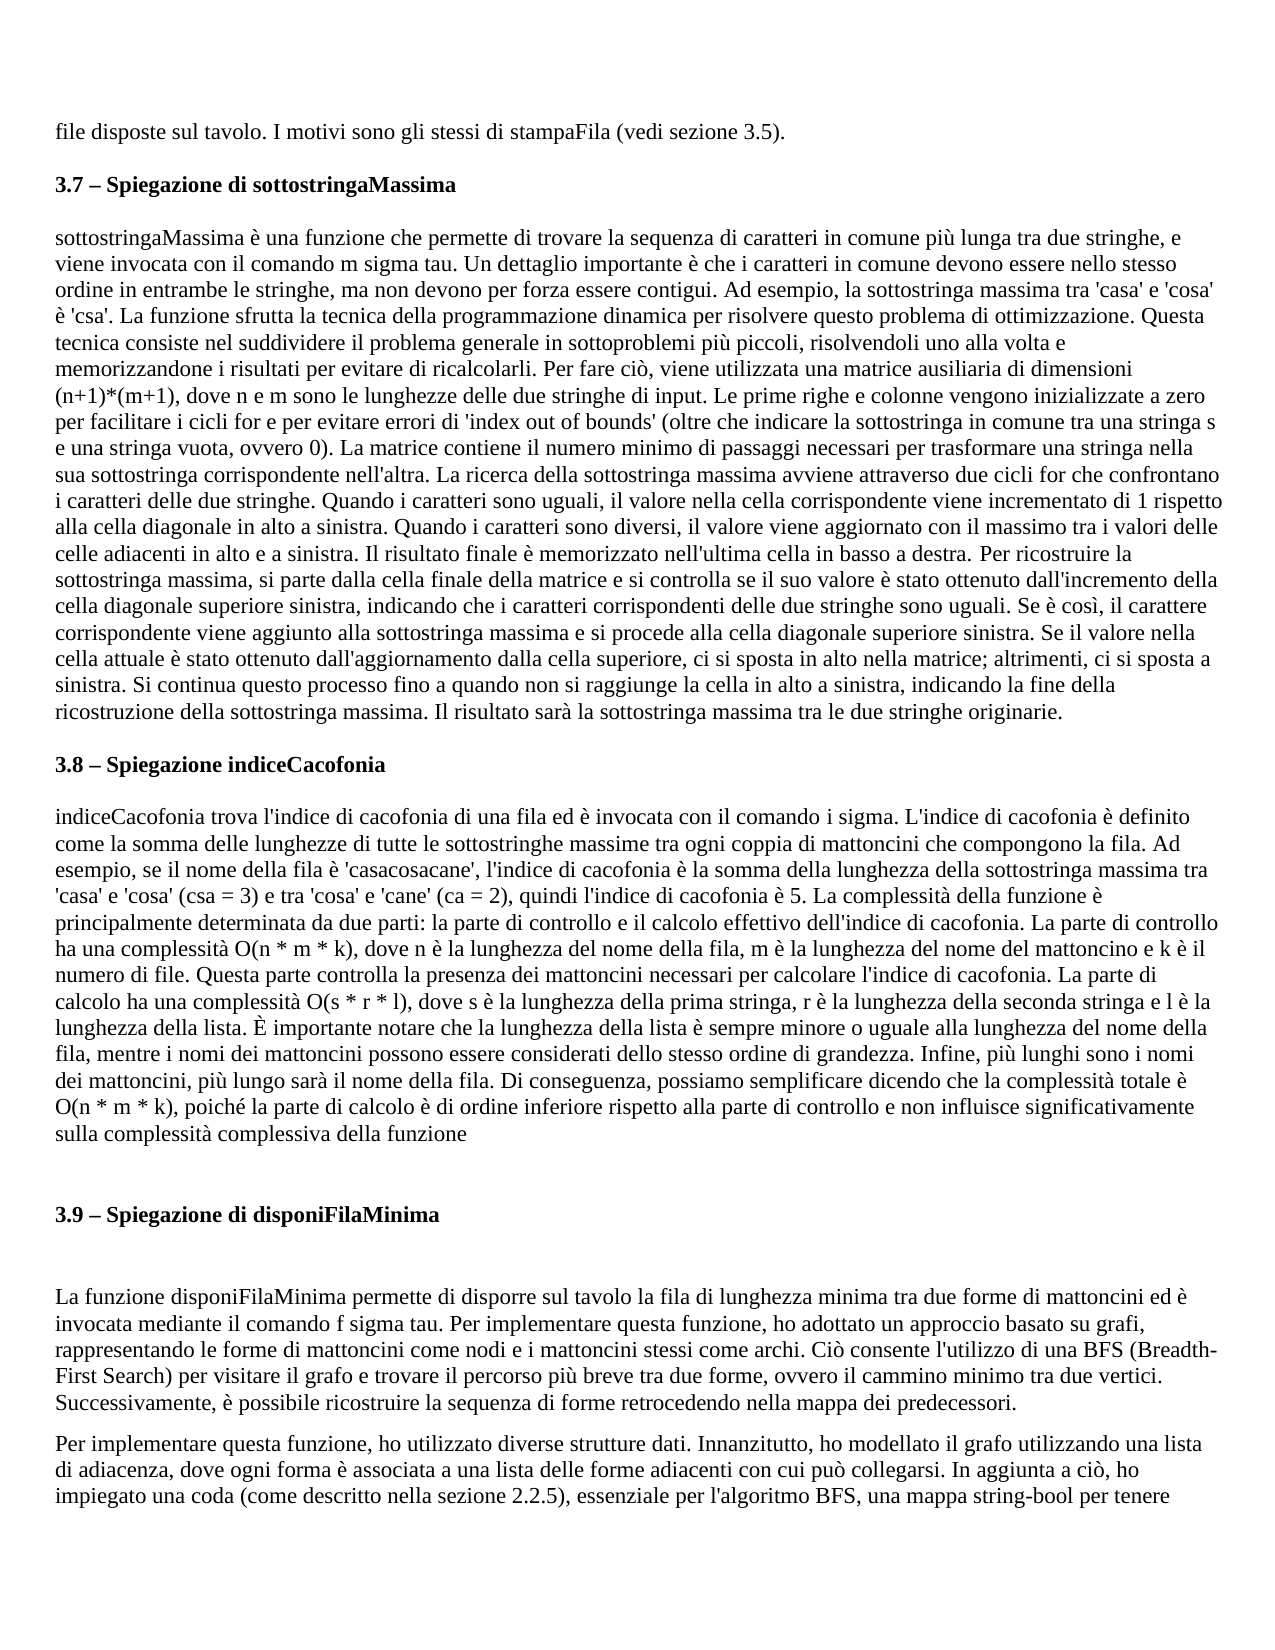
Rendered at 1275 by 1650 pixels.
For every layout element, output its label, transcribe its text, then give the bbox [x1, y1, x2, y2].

text 3.7 – Spiegazione di sottostringaMassima [55, 171, 1227, 197]
text 3.8 – Spiegazione indiceCacofonia [55, 751, 1227, 777]
text Per implementare questa funzione, ho utilizzato diverse strutture dati. Innanzitutto, ho modellato il grafo utilizzando una lista di adiacenza, dove ogni forma è associata a una lista delle forme adiacenti con cui può collegarsi. In aggiunta a ciò, ho impiegato una coda (come descritto nella sezione 2.2.5), essenziale per l'algoritmo BFS, una mappa string-bool per tenere [55, 1430, 1227, 1509]
text file disposte sul tavolo. I motivi sono gli stessi di stampaFila (vedi sezione 3.5). [55, 118, 1227, 144]
text La funzione disponiFilaMinima permette di disporre sul tavolo la fila di lunghezza minima tra due forme di mattoncini ed è invocata mediante il comando f sigma tau. Per implementare questa funzione, ho adottato un approccio basato su grafi, rappresentando le forme di mattoncini come nodi e i mattoncini stessi come archi. Ciò consente l'utilizzo di una BFS (Breadth-First Search) per visitare il grafo e trovare il percorso più breve tra due forme, ovvero il cammino minimo tra due vertici. Successivamente, è possibile ricostruire la sequenza di forme retrocedendo nella mappa dei predecessori. [55, 1283, 1227, 1415]
text 3.9 – Spiegazione di disponiFilaMinima [55, 1201, 1227, 1228]
text indiceCacofonia trova l'indice di cacofonia di una fila ed è invocata con il comando i sigma. L'indice di cacofonia è definito come la somma delle lunghezze di tutte le sottostringhe massime tra ogni coppia di mattoncini che compongono la fila. Ad esempio, se il nome della fila è 'casacosacane', l'indice di cacofonia è la somma della lunghezza della sottostringa massima tra 'casa' e 'cosa' (csa = 3) e tra 'cosa' e 'cane' (ca = 2), quindi l'indice di cacofonia è 5. La complessità della funzione è principalmente determinata da due parti: la parte di controllo e il calcolo effettivo dell'indice di cacofonia. La parte di controllo ha una complessità O(n * m * k), dove n è la lunghezza del nome della fila, m è la lunghezza del nome del mattoncino e k è il numero di file. Questa parte controlla la presenza dei mattoncini necessari per calcolare l'indice di cacofonia. La parte di calcolo ha una complessità O(s * r * l), dove s è la lunghezza della prima stringa, r è la lunghezza della seconda stringa e l è la lunghezza della lista. È importante notare che la lunghezza della lista è sempre minore o uguale alla lunghezza del nome della fila, mentre i nomi dei mattoncini possono essere considerati dello stesso ordine di grandezza. Infine, più lunghi sono i nomi dei mattoncini, più lungo sarà il nome della fila. Di conseguenza, possiamo semplificare dicendo che la complessità totale è O(n * m * k), poiché la parte di calcolo è di ordine inferiore rispetto alla parte di controllo e non influisce significativamente sulla complessità complessiva della funzione [55, 803, 1227, 1146]
text sottostringaMassima è una funzione che permette di trovare la sequenza di caratteri in comune più lunga tra due stringhe, e viene invocata con il comando m sigma tau. Un dettaglio importante è che i caratteri in comune devono essere nello stesso ordine in entrambe le stringhe, ma non devono per forza essere contigui. Ad esempio, la sottostringa massima tra 'casa' e 'cosa' è 'csa'. La funzione sfrutta la tecnica della programmazione dinamica per risolvere questo problema di ottimizzazione. Questa tecnica consiste nel suddividere il problema generale in sottoproblemi più piccoli, risolvendoli uno alla volta e memorizzandone i risultati per evitare di ricalcolarli. Per fare ciò, viene utilizzata una matrice ausiliaria di dimensioni (n+1)*(m+1), dove n e m sono le lunghezze delle due stringhe di input. Le prime righe e colonne vengono inizializzate a zero per facilitare i cicli for e per evitare errori di 'index out of bounds' (oltre che indicare la sottostringa in comune tra una stringa s e una stringa vuota, ovvero 0). La matrice contiene il numero minimo di passaggi necessari per trasformare una stringa nella sua sottostringa corrispondente nell'altra. La ricerca della sottostringa massima avviene attraverso due cicli for che confrontano i caratteri delle due stringhe. Quando i caratteri sono uguali, il valore nella cella corrispondente viene incrementato di 1 rispetto alla cella diagonale in alto a sinistra. Quando i caratteri sono diversi, il valore viene aggiornato con il massimo tra i valori delle celle adiacenti in alto e a sinistra. Il risultato finale è memorizzato nell'ultima cella in basso a destra. Per ricostruire la sottostringa massima, si parte dalla cella finale della matrice e si controlla se il suo valore è stato ottenuto dall'incremento della cella diagonale superiore sinistra, indicando che i caratteri corrispondenti delle due stringhe sono uguali. Se è così, il carattere corrispondente viene aggiunto alla sottostringa massima e si procede alla cella diagonale superiore sinistra. Se il valore nella cella attuale è stato ottenuto dall'aggiornamento dalla cella superiore, ci si sposta in alto nella matrice; altrimenti, ci si sposta a sinistra. Si continua questo processo fino a quando non si raggiunge la cella in alto a sinistra, indicando la fine della ricostruzione della sottostringa massima. Il risultato sarà la sottostringa massima tra le due stringhe originarie. [55, 223, 1227, 724]
